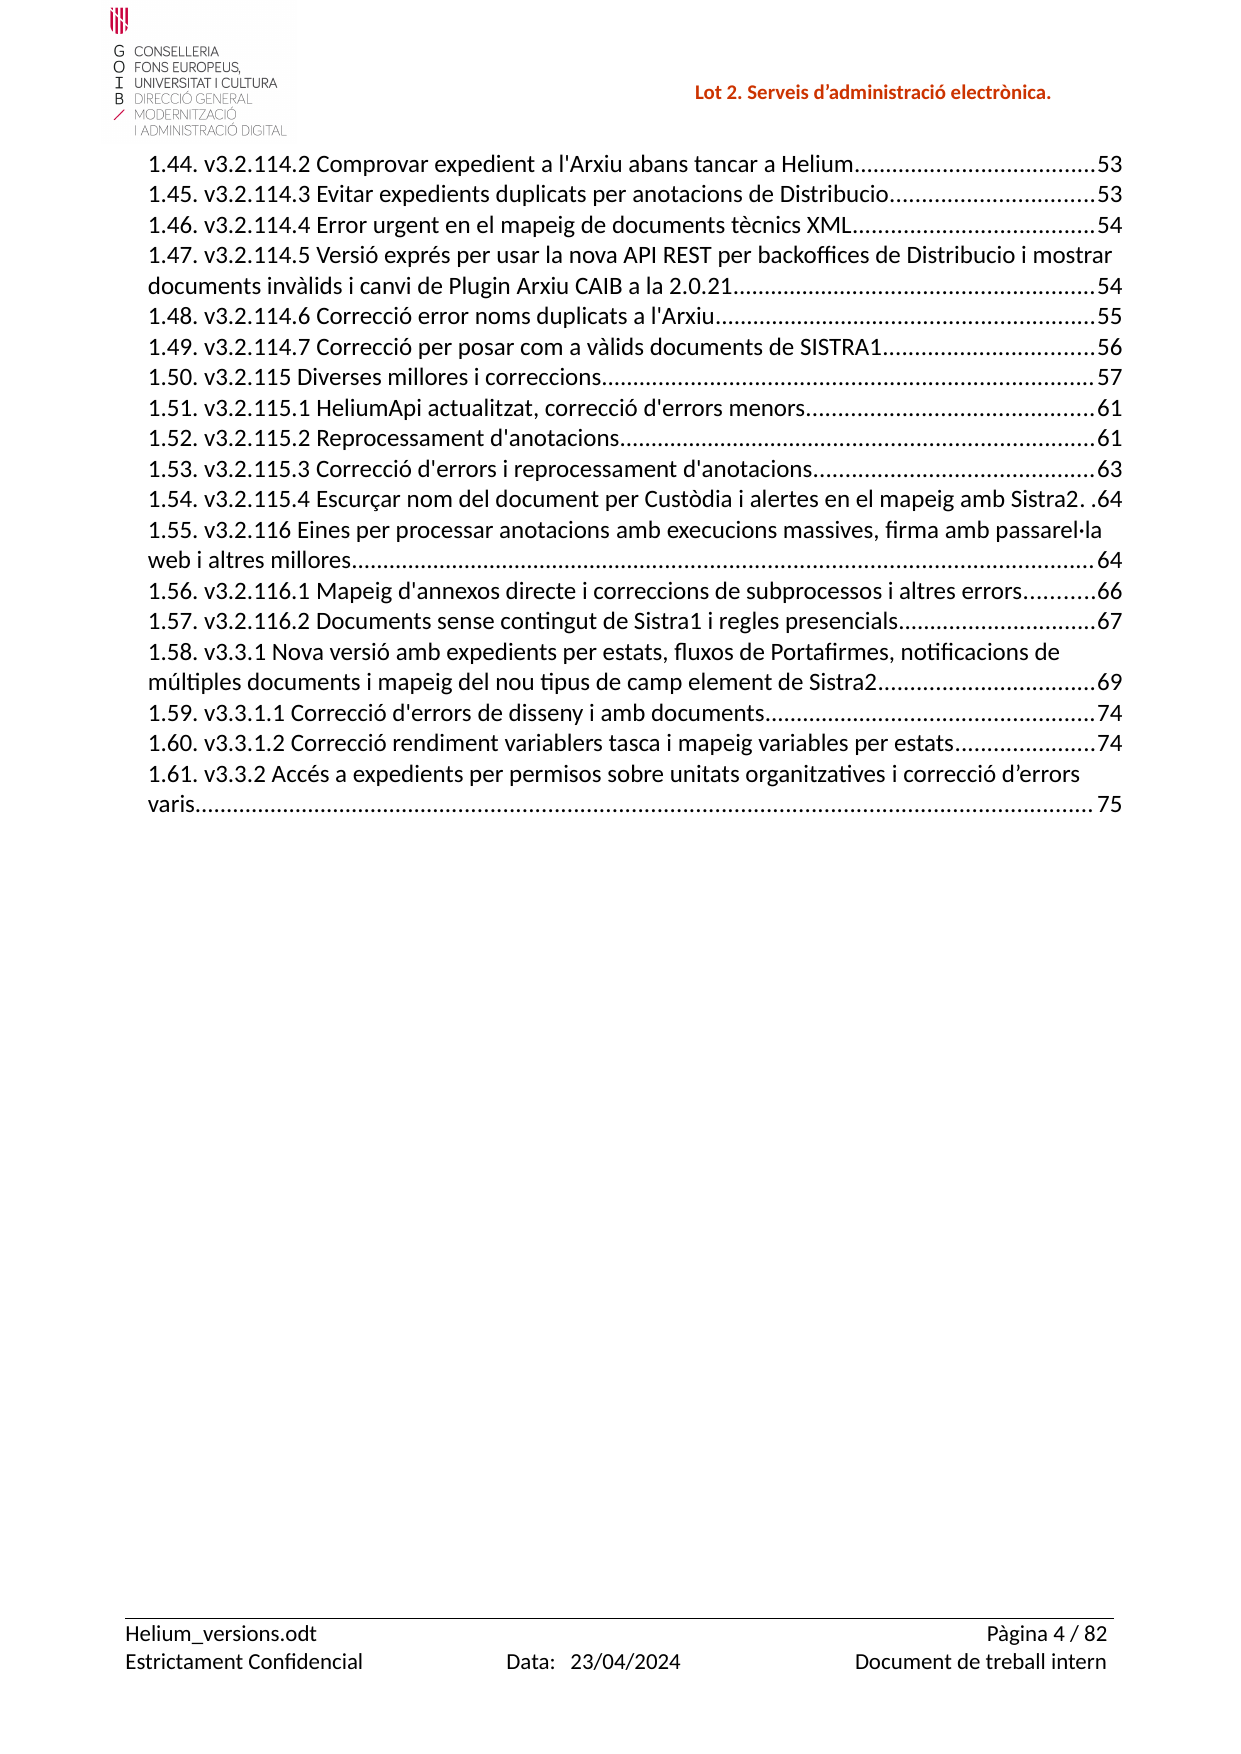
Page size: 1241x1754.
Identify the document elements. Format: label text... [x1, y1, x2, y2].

text 1.60. v3.3.1.2 Correcció rendiment variablers tasca i mapeig variables per estats 74 [148, 728, 1122, 758]
text 1.61. v3.3.2 Accés a expedients per permisos sobre unitats organitzatives i correcció d’errors varis 75 [148, 758, 1122, 819]
text 1.47. v3.2.114.5 Versió exprés per usar la nova API REST per backoffices de Distribucio i mostrar documents invàlids i canvi de Plugin Arxiu CAIB a la 2.0.21 54 [148, 239, 1122, 300]
text 1.52. v3.2.115.2 Reprocessament d'anotacions 61 [148, 422, 1122, 453]
text 1.45. v3.2.114.3 Evitar expedients duplicats per anotacions de Distribucio 53 [148, 178, 1122, 209]
text 1.53. v3.2.115.3 Correcció d'errors i reprocessament d'anotacions 63 [148, 453, 1122, 483]
text 1.50. v3.2.115 Diverses millores i correccions 57 [148, 361, 1122, 392]
text 1.48. v3.2.114.6 Correcció error noms duplicats a l'Arxiu 55 [148, 300, 1122, 331]
text 1.46. v3.2.114.4 Error urgent en el mapeig de documents tècnics XML 54 [148, 209, 1122, 239]
text 1.59. v3.3.1.1 Correcció d'errors de disseny i amb documents 74 [148, 697, 1122, 728]
picture [100, 0, 297, 144]
text 1.57. v3.2.116.2 Documents sense contingut de Sistra1 i regles presencials 67 [148, 606, 1122, 636]
text 1.54. v3.2.115.4 Escurçar nom del document per Custòdia i alertes en el mapeig amb Sistra2 64 [148, 483, 1122, 514]
text 1.44. v3.2.114.2 Comprovar expedient a l'Arxiu abans tancar a Helium 53 [148, 148, 1122, 178]
text 1.51. v3.2.115.1 HeliumApi actualitzat, correcció d'errors menors 61 [148, 392, 1122, 422]
text 1.56. v3.2.116.1 Mapeig d'annexos directe i correccions de subprocessos i altres errors 66 [148, 575, 1122, 606]
text 1.58. v3.3.1 Nova versió amb expedients per estats, fluxos de Portafirmes, notificacions de múltiples documents i mapeig del nou tipus de camp element de Sistra2 69 [148, 636, 1122, 697]
text 1.55. v3.2.116 Eines per processar anotacions amb execucions massives, firma amb passarel·la web i altres millores 64 [148, 514, 1122, 575]
text 1.49. v3.2.114.7 Correcció per posar com a vàlids documents de SISTRA1 56 [148, 331, 1122, 361]
